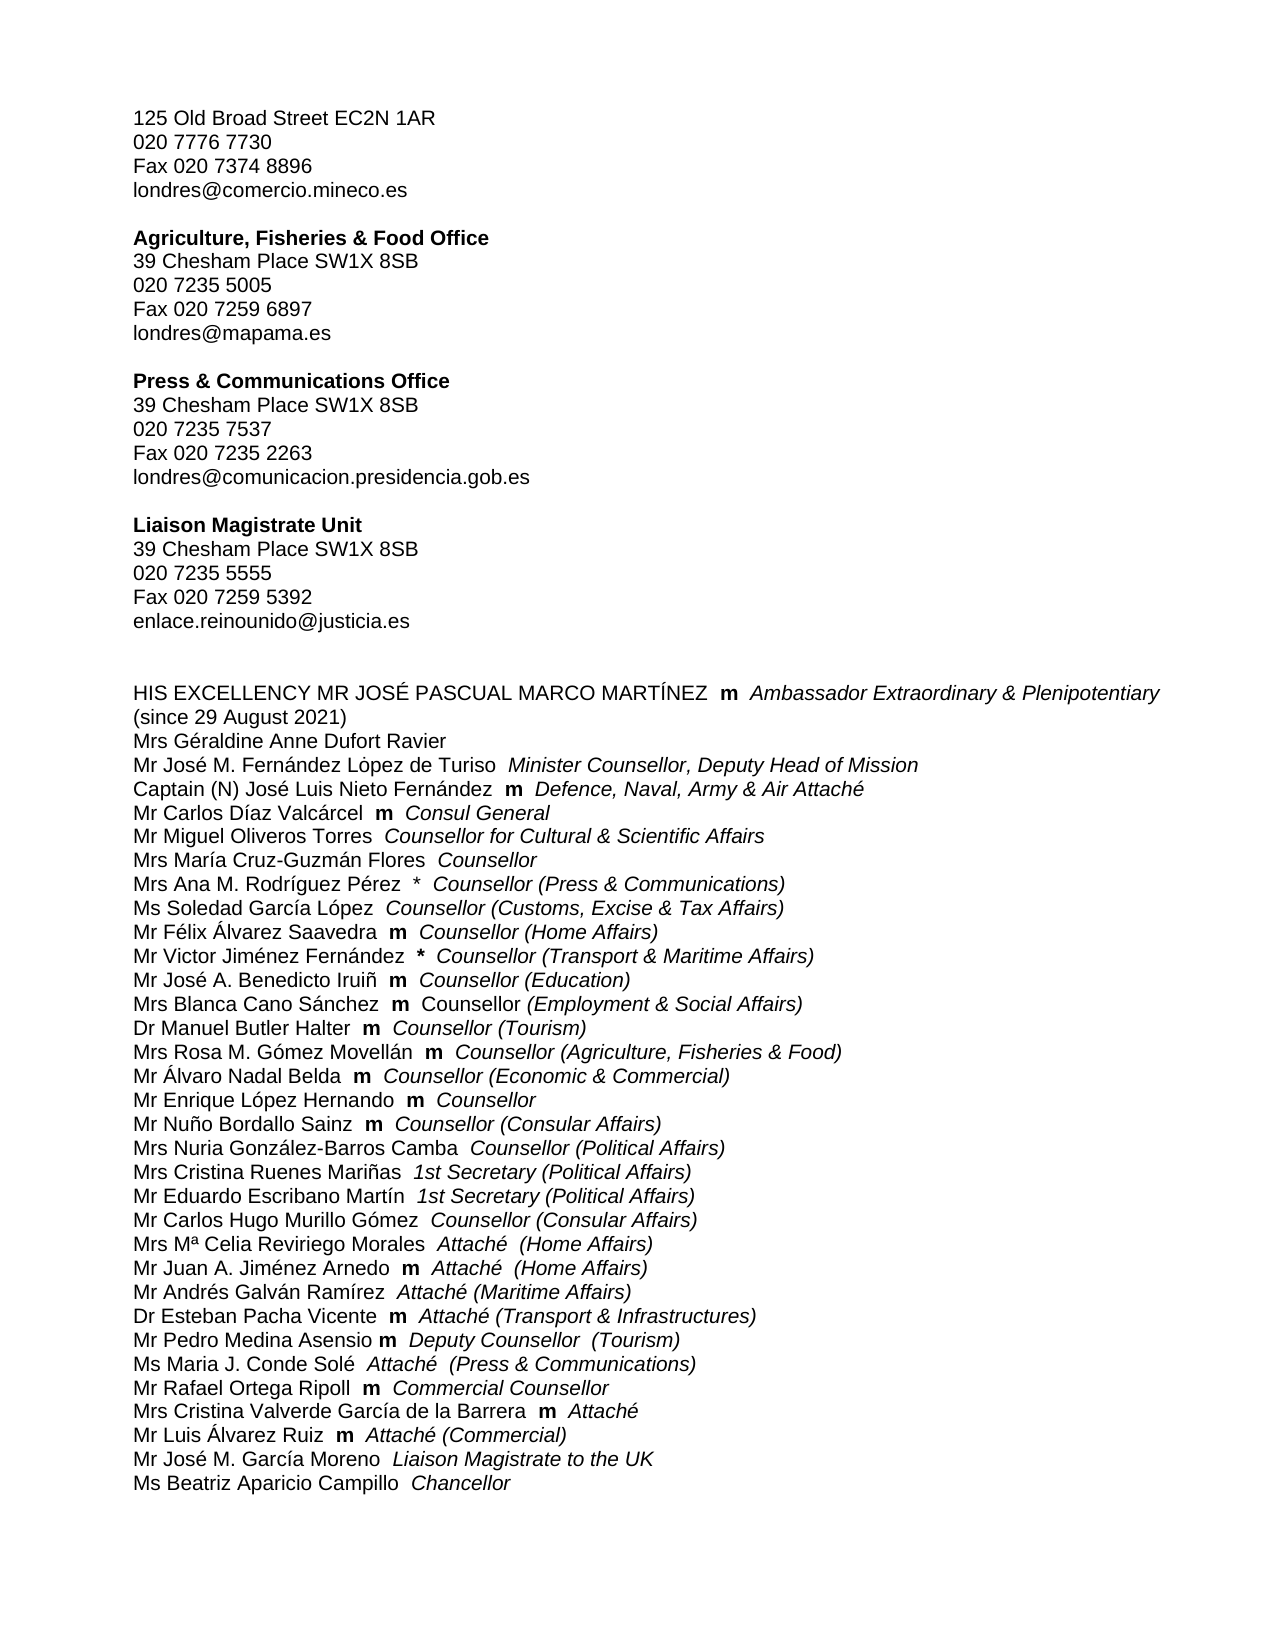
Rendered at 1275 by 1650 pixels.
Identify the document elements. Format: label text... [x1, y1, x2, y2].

text Mrs Nuria González-Barros Camba Counsellor (Political Affairs) [133, 1136, 1181, 1160]
text 39 Chesham Place SW1X 8SB [133, 249, 1181, 273]
text Mrs María Cruz-Guzmán Flores Counsellor [133, 848, 1181, 872]
text Ms Beatriz Aparicio Campillo Chancellor [133, 1471, 1181, 1495]
text Mr Pedro Medina Asensio m Deputy Counsellor (Tourism) [133, 1327, 1181, 1351]
text londres@comunicacion.presidencia.gob.es [133, 465, 1181, 489]
text Ms Maria J. Conde Solé Attaché (Press & Communications) [133, 1351, 1181, 1375]
text Liaison Magistrate Unit [133, 513, 1181, 537]
text Mr Luis Álvarez Ruiz m Attaché (Commercial) [133, 1423, 1181, 1447]
text Agriculture, Fisheries & Food Office [133, 225, 1181, 249]
text enlace.reinounido@justicia.es [133, 609, 1181, 633]
text 020 7776 7730 [133, 129, 1181, 153]
text Mrs Mª Celia Reviriego Morales Attaché (Home Affairs) [133, 1232, 1181, 1256]
text Mrs Cristina Ruenes Mariñas 1st Secretary (Political Affairs) [133, 1160, 1181, 1184]
text 020 7235 5005 [133, 273, 1181, 297]
text Mr Carlos Hugo Murillo Gómez Counsellor (Consular Affairs) [133, 1208, 1181, 1232]
text Fax 020 7235 2263 [133, 441, 1181, 465]
text Fax 020 7259 5392 [133, 585, 1181, 609]
text Mrs Géraldine Anne Dufort Ravier [133, 728, 1181, 752]
text HIS EXCELLENCY MR JOSÉ PASCUAL MARCO MARTÍNEZ m Ambassador Extraordinary & Plenipotentiary [133, 681, 1181, 704]
text Mrs Blanca Cano Sánchez m Counsellor (Employment & Social Affairs) [133, 992, 1181, 1016]
text Captain (N) José Luis Nieto Fernández m Defence, Naval, Army & Air Attaché [133, 776, 1181, 800]
text 39 Chesham Place SW1X 8SB [133, 537, 1181, 561]
text Fax 020 7374 8896 [133, 153, 1181, 177]
text Mr Juan A. Jiménez Arnedo m Attaché (Home Affairs) [133, 1256, 1181, 1279]
text Mr Félix Álvarez Saavedra m Counsellor (Home Affairs) [133, 920, 1181, 944]
text Dr Manuel Butler Halter m Counsellor (Tourism) [133, 1016, 1181, 1040]
text Mr Nuño Bordallo Sainz m Counsellor (Consular Affairs) [133, 1112, 1181, 1136]
text Mr Carlos Díaz Valcárcel m Consul General [133, 800, 1181, 824]
text Mr Victor Jiménez Fernández * Counsellor (Transport & Maritime Affairs) [133, 944, 1181, 968]
text Mrs Ana M. Rodríguez Pérez * Counsellor (Press & Communications) [133, 872, 1181, 896]
text londres@mapama.es [133, 321, 1181, 345]
text Mr José A. Benedicto Iruiñ m Counsellor (Education) [133, 968, 1181, 992]
text Dr Esteban Pacha Vicente m Attaché (Transport & Infrastructures) [133, 1303, 1181, 1327]
text Mr José M. García Moreno Liaison Magistrate to the UK [133, 1447, 1181, 1471]
text Mrs Rosa M. Gómez Movellán m Counsellor (Agriculture, Fisheries & Food) [133, 1040, 1181, 1064]
text (since 29 August 2021) [133, 704, 1181, 728]
text Mr Álvaro Nadal Belda m Counsellor (Economic & Commercial) [133, 1064, 1181, 1088]
text londres@comercio.mineco.es [133, 177, 1181, 201]
text Mr Andrés Galván Ramírez Attaché (Maritime Affairs) [133, 1279, 1181, 1303]
text 020 7235 5555 [133, 561, 1181, 585]
text 39 Chesham Place SW1X 8SB [133, 393, 1181, 417]
text Mr Enrique López Hernando m Counsellor [133, 1088, 1181, 1112]
text 020 7235 7537 [133, 417, 1181, 441]
text Fax 020 7259 6897 [133, 297, 1181, 321]
text Mr José M. Fernández Lȯpez de Turiso Minister Counsellor, Deputy Head of Mission [133, 752, 1181, 776]
text Press & Communications Office [133, 369, 1181, 393]
text Ms Soledad García López Counsellor (Customs, Excise & Tax Affairs) [133, 896, 1181, 920]
text Mrs Cristina Valverde García de la Barrera m Attaché [133, 1399, 1181, 1423]
text Mr Rafael Ortega Ripoll m Commercial Counsellor [133, 1375, 1181, 1399]
text Mr Miguel Oliveros Torres Counsellor for Cultural & Scientific Affairs [133, 824, 1181, 848]
text 125 Old Broad Street EC2N 1AR [133, 106, 1181, 129]
text Mr Eduardo Escribano Martín 1st Secretary (Political Affairs) [133, 1184, 1181, 1208]
